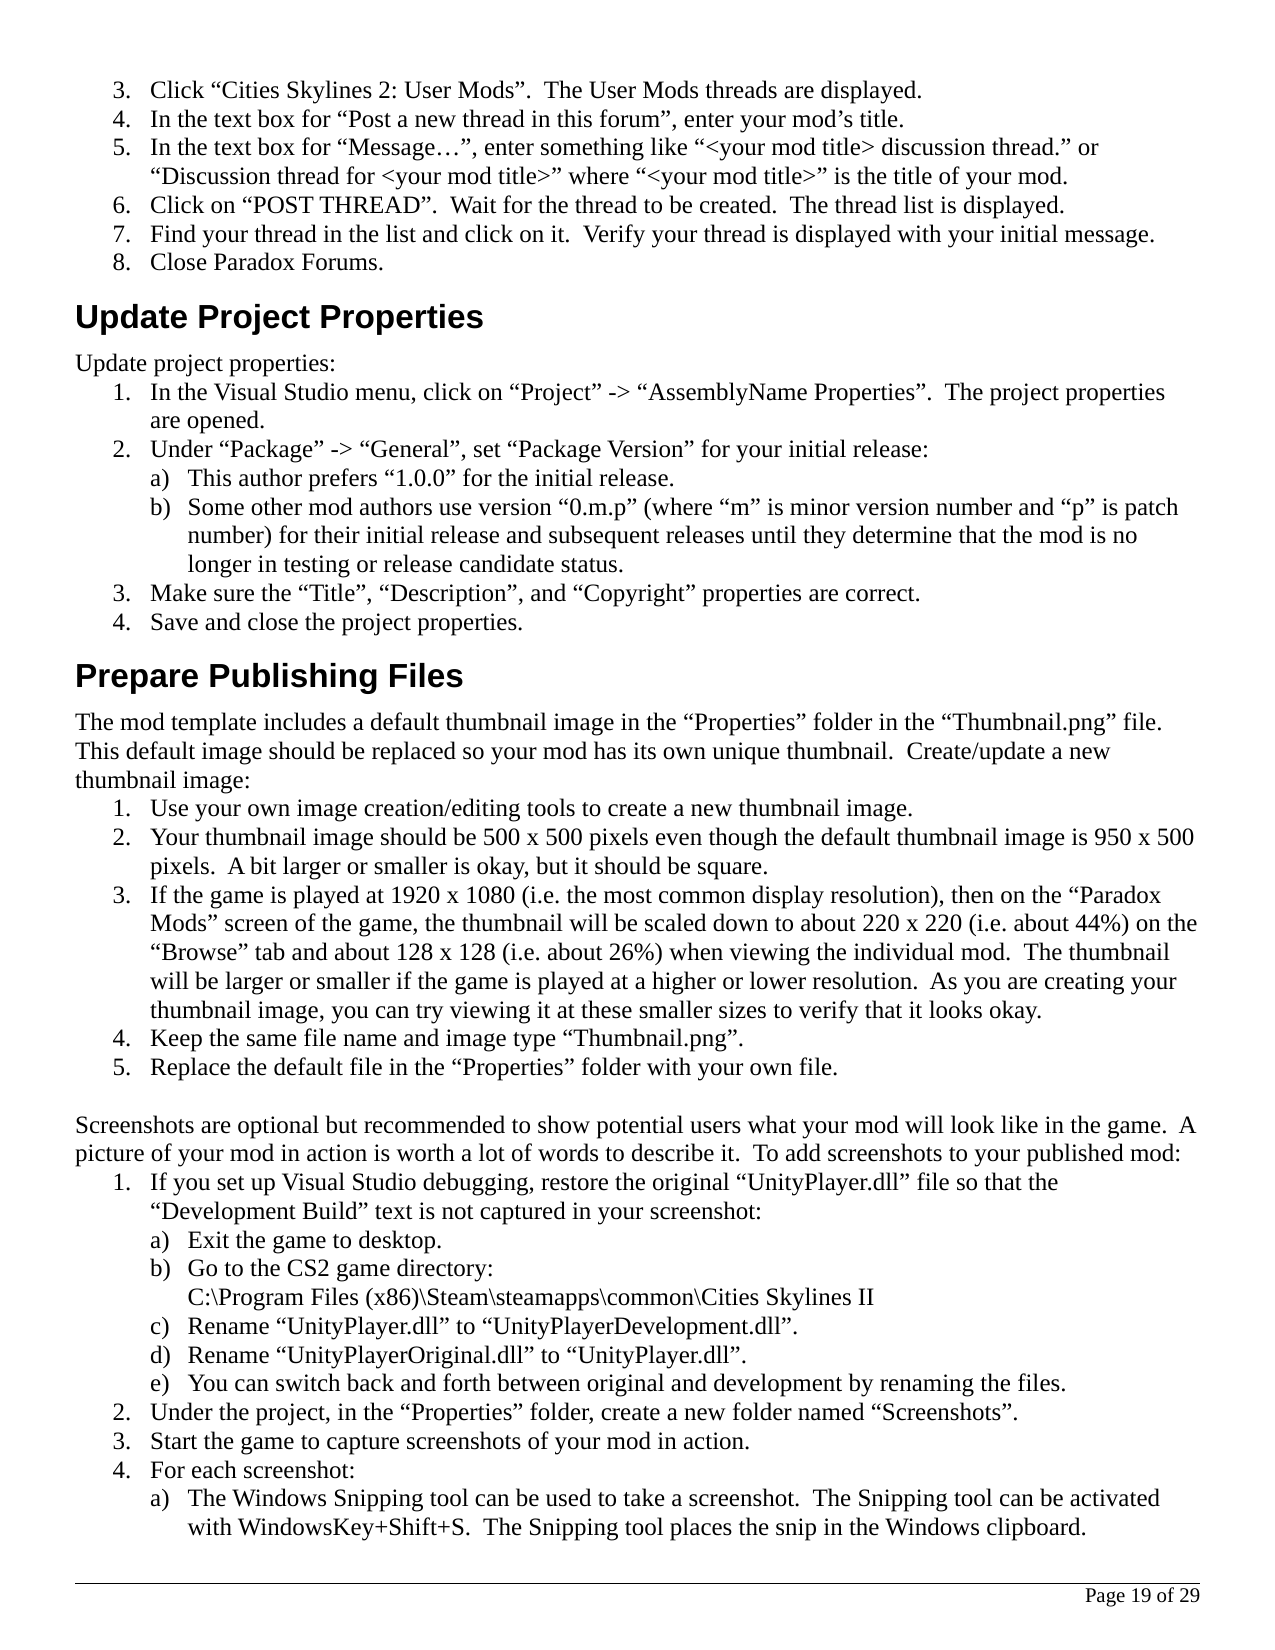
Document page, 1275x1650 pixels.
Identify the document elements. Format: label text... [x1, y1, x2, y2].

list If you set up Visual Studio debugging, restore the original “UnityPlayer.dll” file so that the “Development Build” text is not captured in your screenshot: [112, 1167, 1200, 1225]
list Some other mod authors use version “0.m.p” (where “m” is minor version number and “p” is patch number) for their initial release and subsequent releases until they determine that the mod is no longer in testing or release candidate status. [150, 492, 1200, 578]
list Under the project, in the “Properties” folder, create a new folder named “Screenshots”. [112, 1397, 1200, 1426]
list Click on “POST THREAD”. Wait for the thread to be created. The thread list is displayed. [112, 190, 1200, 219]
list Find your thread in the list and click on it. Verify your thread is displayed with your initial message. [112, 219, 1200, 247]
list Click “Cities Skylines 2: User Mods”. The User Mods threads are displayed. [112, 75, 1200, 104]
text Screenshots are optional but recommended to show potential users what your mod will look like in the game. A picture of your mod in action is worth a lot of words to describe it. To add screenshots to your published mod: [75, 1110, 1200, 1167]
list Save and close the project properties. [112, 607, 1200, 636]
list Under “Package” -> “General”, set “Package Version” for your initial release: [112, 434, 1200, 463]
list The Windows Snipping tool can be used to take a screenshot. The Snipping tool can be activated with WindowsKey+Shift+S. The Snipping tool places the snip in the Windows clipboard. [150, 1483, 1200, 1541]
text Update project properties: [75, 348, 1200, 377]
list Make sure the “Title”, “Description”, and “Copyright” properties are correct. [112, 578, 1200, 607]
text The mod template includes a default thumbnail image in the “Properties” folder in the “Thumbnail.png” file. This default image should be replaced so your mod has its own unique thumbnail. Create/update a new thumbnail image: [75, 707, 1200, 793]
list For each screenshot: [112, 1455, 1200, 1483]
list Rename “UnityPlayer.dll” to “UnityPlayerDevelopment.dll”. [150, 1311, 1200, 1340]
list In the Visual Studio menu, click on “Project” -> “AssemblyName Properties”. The project properties are opened. [112, 377, 1200, 434]
subtitle Prepare Publishing Files [75, 656, 1200, 695]
list In the text box for “Message…”, enter something like “<your mod title> discussion thread.” or “Discussion thread for <your mod title>” where “<your mod title>” is the title of your mod. [112, 132, 1200, 190]
list Close Paradox Forums. [112, 247, 1200, 276]
list Rename “UnityPlayerOriginal.dll” to “UnityPlayer.dll”. [150, 1340, 1200, 1368]
list Start the game to capture screenshots of your mod in action. [112, 1426, 1200, 1455]
list You can switch back and forth between original and development by renaming the files. [150, 1368, 1200, 1397]
list Use your own image creation/editing tools to create a new thumbnail image. [112, 793, 1200, 822]
list Go to the CS2 game directory: C:\Program Files (x86)\Steam\steamapps\common\Cities Skylines II [150, 1253, 1200, 1311]
list This author prefers “1.0.0” for the initial release. [150, 463, 1200, 492]
list Replace the default file in the “Properties” folder with your own file. [112, 1052, 1200, 1081]
list Your thumbnail image should be 500 x 500 pixels even though the default thumbnail image is 950 x 500 pixels. A bit larger or smaller is okay, but it should be square. [112, 822, 1200, 880]
list If the game is played at 1920 x 1080 (i.e. the most common display resolution), then on the “Paradox Mods” screen of the game, the thumbnail will be scaled down to about 220 x 220 (i.e. about 44%) on the “Browse” tab and about 128 x 128 (i.e. about 26%) when viewing the individual mod. The thumbnail will be larger or smaller if the game is played at a higher or lower resolution. As you are creating your thumbnail image, you can try viewing it at these smaller sizes to verify that it looks okay. [112, 880, 1200, 1023]
list In the text box for “Post a new thread in this forum”, enter your mod’s title. [112, 104, 1200, 132]
list Exit the game to desktop. [150, 1225, 1200, 1253]
subtitle Update Project Properties [75, 297, 1200, 336]
list Keep the same file name and image type “Thumbnail.png”. [112, 1023, 1200, 1052]
